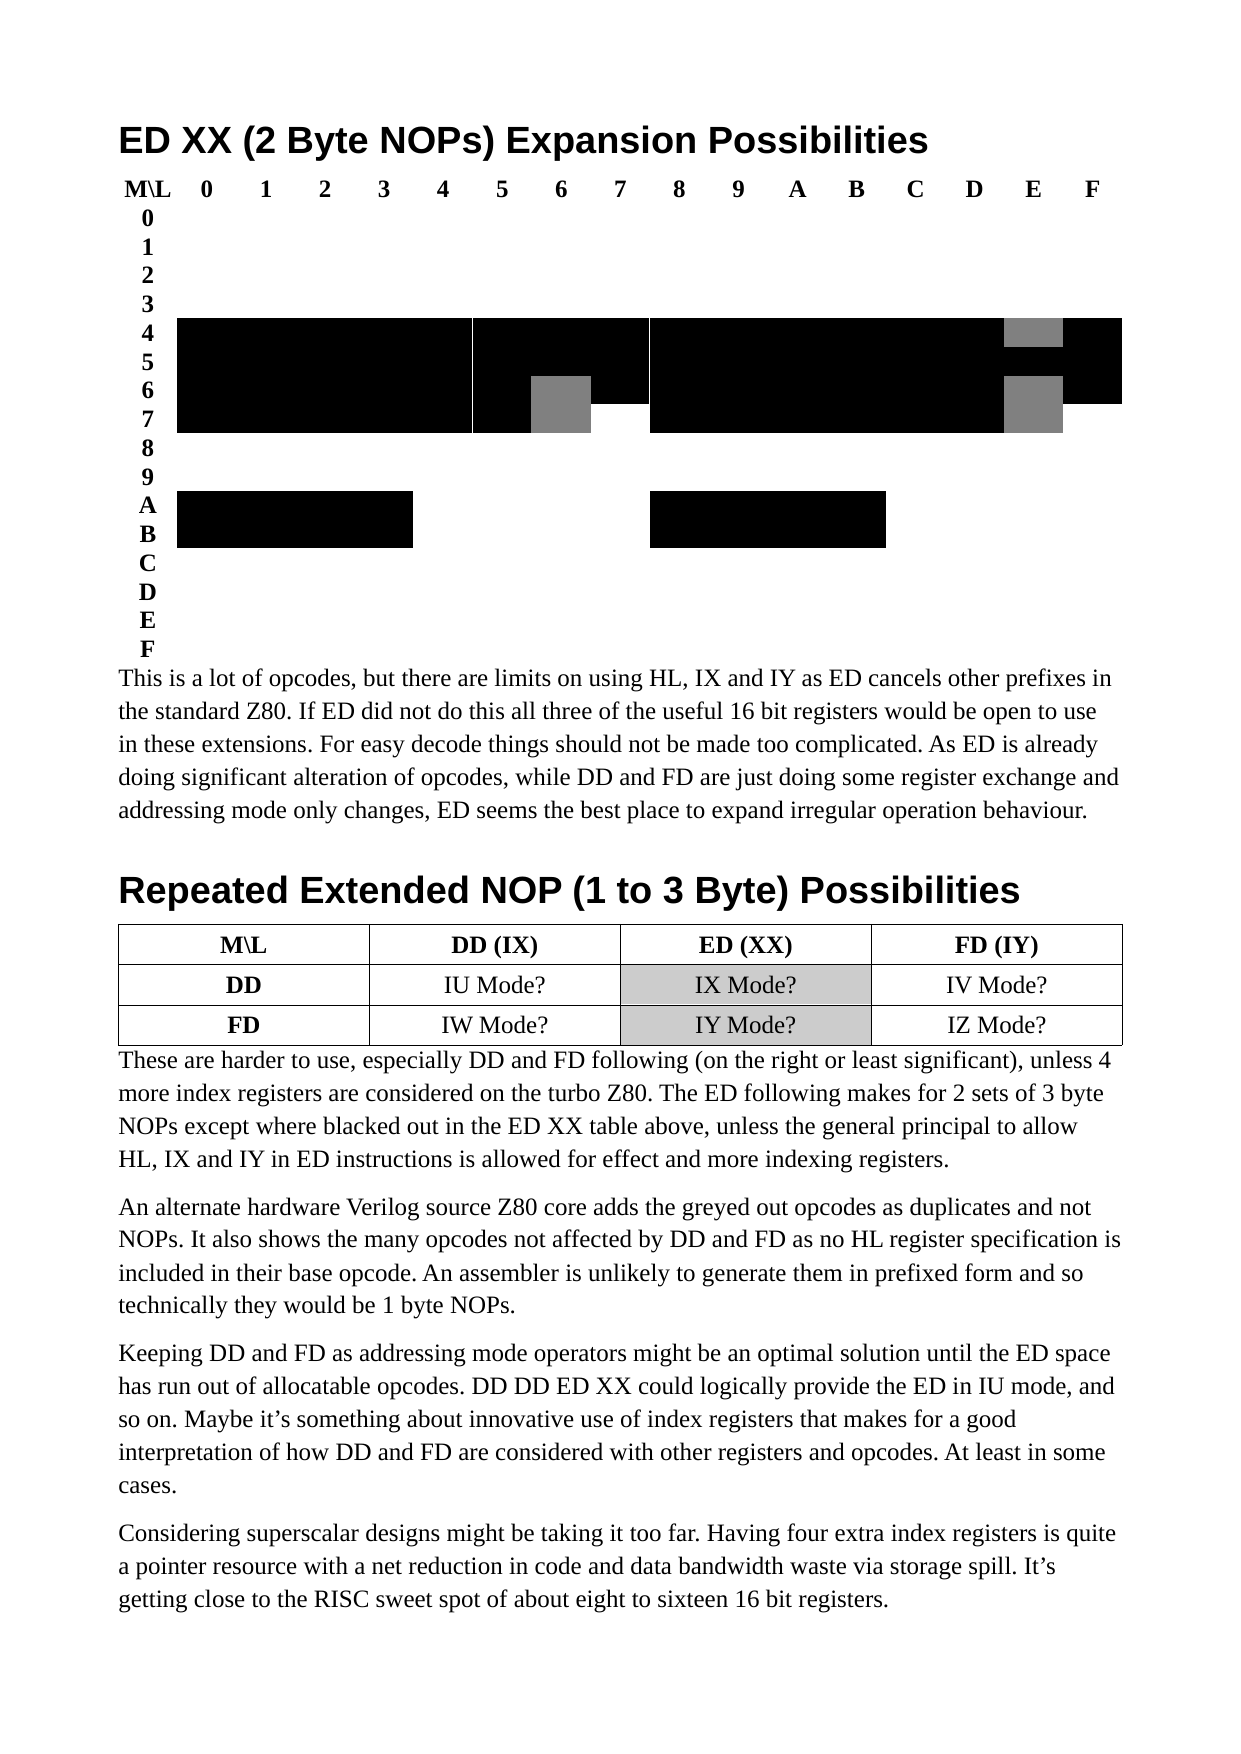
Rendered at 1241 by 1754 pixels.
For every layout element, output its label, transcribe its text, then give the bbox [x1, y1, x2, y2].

table_cell [768, 433, 827, 462]
table_cell [413, 203, 472, 232]
table_cell [591, 519, 649, 548]
table_cell [1063, 289, 1122, 318]
table_cell [945, 347, 1004, 376]
table_cell [1004, 404, 1063, 433]
table_cell [1063, 491, 1122, 519]
table_cell [768, 376, 827, 404]
table_cell [354, 548, 413, 577]
table_cell [1063, 519, 1122, 548]
table_cell F [118, 634, 177, 663]
table_cell [650, 634, 709, 663]
table_cell [177, 433, 236, 462]
table_cell [709, 318, 768, 347]
table_cell C [118, 548, 177, 577]
table_cell [295, 232, 354, 261]
table_cell [768, 634, 827, 663]
table_cell [945, 261, 1004, 289]
table_cell [413, 491, 472, 519]
table_cell [827, 289, 886, 318]
table_cell [650, 261, 709, 289]
table_cell [945, 462, 1004, 491]
table_cell [531, 548, 591, 577]
table_cell [531, 433, 591, 462]
table_cell [413, 347, 472, 376]
table_cell [886, 606, 945, 634]
table_cell [236, 404, 295, 433]
table_cell [709, 606, 768, 634]
table_cell [1063, 462, 1122, 491]
table_cell [709, 404, 768, 433]
table_cell [709, 289, 768, 318]
table_cell [650, 433, 709, 462]
table_cell 9 [118, 462, 177, 491]
table_cell [177, 462, 236, 491]
table_cell [1063, 203, 1122, 232]
table_cell [1063, 376, 1122, 404]
table_cell [354, 433, 413, 462]
table_cell [945, 289, 1004, 318]
table_cell [827, 404, 886, 433]
subtitle ED XX (2 Byte NOPs) Expansion Possibilities [118, 118, 1122, 162]
table_cell [827, 606, 886, 634]
text This is a lot of opcodes, but there are limits on using HL, IX and IY as ED cancels other prefixes in the standard Z80. If ED did not do this all three of the useful 16 bit registers would be open to use in these extensions. For easy decode things should not be made too complicated. As ED is already doing significant alteration of opcodes, while DD and FD are just doing some register exchange and addressing mode only changes, ED seems the best place to expand irregular operation behaviour. [118, 663, 1122, 824]
table_cell [650, 519, 709, 548]
table_cell [295, 289, 354, 318]
table_cell IY Mode? [621, 1006, 871, 1045]
table_cell [650, 577, 709, 606]
table_cell [827, 548, 886, 577]
table_cell [709, 203, 768, 232]
table_cell [1004, 347, 1063, 376]
table_cell [768, 519, 827, 548]
table_cell [827, 577, 886, 606]
table_cell [709, 232, 768, 261]
table_cell [827, 203, 886, 232]
table_cell [295, 491, 354, 519]
table_cell [886, 548, 945, 577]
table_cell [945, 404, 1004, 433]
table_cell [473, 577, 531, 606]
table_cell [1063, 577, 1122, 606]
table_cell [827, 376, 886, 404]
table_cell [354, 577, 413, 606]
table_cell [531, 376, 591, 404]
table_cell [1004, 577, 1063, 606]
table_cell [591, 232, 649, 261]
table_cell [886, 491, 945, 519]
table_cell [945, 606, 1004, 634]
table_cell [827, 232, 886, 261]
table_cell [709, 491, 768, 519]
table_cell [413, 318, 472, 347]
table_cell [531, 577, 591, 606]
table_cell 5 [118, 347, 177, 376]
table_cell [473, 289, 531, 318]
table_cell [709, 347, 768, 376]
table_cell [354, 261, 413, 289]
table_cell [1004, 433, 1063, 462]
table_cell [886, 519, 945, 548]
table_cell E [118, 606, 177, 634]
table_cell [354, 404, 413, 433]
table_cell [413, 433, 472, 462]
table_cell [354, 318, 413, 347]
table_header B [827, 174, 886, 203]
table_cell [768, 203, 827, 232]
table_cell [236, 548, 295, 577]
table_cell [295, 548, 354, 577]
table_cell [1063, 404, 1122, 433]
table_cell [945, 491, 1004, 519]
table_cell [1004, 203, 1063, 232]
table_cell [413, 404, 472, 433]
table_cell [945, 548, 1004, 577]
table_cell [650, 289, 709, 318]
table_cell [1004, 519, 1063, 548]
table_cell [1004, 548, 1063, 577]
table_cell [1063, 347, 1122, 376]
table_cell [473, 318, 531, 347]
table_cell [591, 261, 649, 289]
table_cell [354, 376, 413, 404]
table_cell [768, 606, 827, 634]
table_cell [650, 376, 709, 404]
table_cell [1063, 634, 1122, 663]
table_cell [945, 519, 1004, 548]
table_header C [886, 174, 945, 203]
table_cell [354, 232, 413, 261]
table_header 5 [473, 174, 531, 203]
table_cell [413, 577, 472, 606]
table_cell [177, 634, 236, 663]
table_cell [236, 462, 295, 491]
table_cell [531, 634, 591, 663]
text An alternate hardware Verilog source Z80 core adds the greyed out opcodes as duplicates and not NOPs. It also shows the many opcodes not affected by DD and FD as no HL register specification is included in their base opcode. An assembler is unlikely to generate them in prefixed form and so technically they would be 1 byte NOPs. [118, 1192, 1122, 1319]
table_cell 8 [118, 433, 177, 462]
table_cell [413, 289, 472, 318]
table_cell [591, 577, 649, 606]
table_cell [827, 462, 886, 491]
table_cell [354, 462, 413, 491]
table_header E [1004, 174, 1063, 203]
table_cell [768, 232, 827, 261]
table_cell [827, 433, 886, 462]
table_cell [1004, 261, 1063, 289]
table_cell [473, 347, 531, 376]
table_cell [827, 634, 886, 663]
table_cell [177, 232, 236, 261]
table_cell [945, 634, 1004, 663]
table_cell [473, 203, 531, 232]
table_cell [591, 548, 649, 577]
table_cell [531, 318, 591, 347]
table_cell [236, 433, 295, 462]
table_cell [709, 634, 768, 663]
table_cell [886, 404, 945, 433]
table_cell [177, 548, 236, 577]
table_cell [295, 606, 354, 634]
table_cell [236, 519, 295, 548]
table_cell [177, 203, 236, 232]
table_cell [650, 606, 709, 634]
table_cell [591, 634, 649, 663]
table_cell [768, 404, 827, 433]
table_cell [768, 261, 827, 289]
table_cell DD [119, 965, 369, 1004]
table_cell [295, 203, 354, 232]
table_cell A [118, 491, 177, 519]
table_header 3 [354, 174, 413, 203]
table_header M\L [118, 174, 177, 203]
table_cell [886, 289, 945, 318]
table_cell [295, 577, 354, 606]
table_cell [295, 318, 354, 347]
table_cell [945, 577, 1004, 606]
table_cell [236, 491, 295, 519]
subtitle Repeated Extended NOP (1 to 3 Byte) Possibilities [118, 868, 1122, 911]
table_cell [177, 491, 236, 519]
table_cell [1004, 289, 1063, 318]
table_cell [354, 347, 413, 376]
table_cell [650, 548, 709, 577]
table_cell [531, 261, 591, 289]
table_cell [177, 606, 236, 634]
table_cell [1063, 318, 1122, 347]
table_cell [413, 261, 472, 289]
table_cell [1063, 261, 1122, 289]
table_cell IZ Mode? [872, 1006, 1122, 1045]
table_cell [177, 318, 236, 347]
table_cell [177, 404, 236, 433]
table_cell [236, 261, 295, 289]
table_cell [354, 634, 413, 663]
table_cell [531, 491, 591, 519]
table_cell [768, 462, 827, 491]
table_header 4 [413, 174, 472, 203]
table_cell [945, 232, 1004, 261]
table_cell [413, 606, 472, 634]
text Considering superscalar designs might be taking it too far. Having four extra index registers is quite a pointer resource with a net reduction in code and data bandwidth waste via storage spill. It’s getting close to the RISC sweet spot of about eight to sixteen 16 bit registers. [118, 1518, 1122, 1613]
table_cell D [118, 577, 177, 606]
table_cell IX Mode? [621, 965, 871, 1004]
table_cell IV Mode? [872, 965, 1122, 1004]
table_header 0 [177, 174, 236, 203]
table_cell [473, 548, 531, 577]
table_cell [295, 634, 354, 663]
table_cell [473, 491, 531, 519]
table_cell [1063, 433, 1122, 462]
table_cell [473, 433, 531, 462]
table_header FD (IY) [872, 925, 1122, 964]
table_cell [1063, 606, 1122, 634]
table_cell [591, 203, 649, 232]
table_cell [945, 376, 1004, 404]
table_cell [295, 433, 354, 462]
table_cell [295, 462, 354, 491]
table_cell [591, 376, 649, 404]
table_cell [413, 376, 472, 404]
table_cell [177, 289, 236, 318]
table_cell [591, 318, 649, 347]
table_cell [709, 577, 768, 606]
table_cell [591, 462, 649, 491]
table_cell [886, 634, 945, 663]
table_header 1 [236, 174, 295, 203]
table_cell 1 [118, 232, 177, 261]
table_cell [709, 548, 768, 577]
table_cell [768, 577, 827, 606]
table_cell [709, 376, 768, 404]
table_cell [473, 634, 531, 663]
table_cell [236, 634, 295, 663]
table_cell [591, 433, 649, 462]
table_cell [295, 404, 354, 433]
table_cell [650, 232, 709, 261]
table_cell [473, 232, 531, 261]
table_cell [709, 519, 768, 548]
table_cell [177, 376, 236, 404]
table_cell [945, 318, 1004, 347]
table_header DD (IX) [370, 925, 620, 964]
table_cell [473, 261, 531, 289]
table_cell [354, 203, 413, 232]
table_cell [886, 347, 945, 376]
table_cell [650, 203, 709, 232]
table_cell [827, 491, 886, 519]
table_cell [650, 462, 709, 491]
table_cell B [118, 519, 177, 548]
table_cell [295, 376, 354, 404]
table_cell [413, 634, 472, 663]
table_cell [650, 491, 709, 519]
table_cell [473, 462, 531, 491]
table_cell [531, 347, 591, 376]
table_cell [295, 347, 354, 376]
table_header 7 [591, 174, 649, 203]
table_cell [236, 203, 295, 232]
table_cell [473, 404, 531, 433]
table_cell [354, 606, 413, 634]
table_cell [886, 203, 945, 232]
table_cell [177, 261, 236, 289]
table_cell [827, 261, 886, 289]
table_cell [1004, 232, 1063, 261]
table_cell [768, 548, 827, 577]
table_cell [650, 318, 709, 347]
table_cell [177, 577, 236, 606]
table_cell [886, 261, 945, 289]
table_cell [1063, 548, 1122, 577]
table_cell [1004, 376, 1063, 404]
table_cell [413, 462, 472, 491]
table_cell [236, 318, 295, 347]
table_cell [531, 289, 591, 318]
table_cell [531, 519, 591, 548]
table_cell 7 [118, 404, 177, 433]
table_cell [177, 519, 236, 548]
table_cell [1004, 318, 1063, 347]
table_cell [886, 318, 945, 347]
table_header A [768, 174, 827, 203]
table_cell [709, 433, 768, 462]
table_header 2 [295, 174, 354, 203]
table_cell [886, 577, 945, 606]
table_header 6 [531, 174, 591, 203]
table_cell [827, 318, 886, 347]
table_cell [827, 347, 886, 376]
table_cell [236, 606, 295, 634]
table_cell [768, 347, 827, 376]
table_cell [1004, 491, 1063, 519]
table_cell FD [119, 1006, 369, 1045]
table_cell [236, 347, 295, 376]
table_cell [531, 404, 591, 433]
table_cell 2 [118, 261, 177, 289]
table_cell [886, 376, 945, 404]
table_cell [236, 577, 295, 606]
table_cell [473, 606, 531, 634]
table_cell [413, 519, 472, 548]
table_cell [1004, 634, 1063, 663]
table_cell IU Mode? [370, 965, 620, 1004]
table_cell [531, 462, 591, 491]
table_cell 6 [118, 376, 177, 404]
table_header F [1063, 174, 1122, 203]
table_header D [945, 174, 1004, 203]
table_cell [354, 519, 413, 548]
table_cell [650, 404, 709, 433]
table_cell [709, 462, 768, 491]
table_cell 4 [118, 318, 177, 347]
text Keeping DD and FD as addressing mode operators might be an optimal solution until the ED space has run out of allocatable opcodes. DD DD ED XX could logically provide the ED in IU mode, and so on. Maybe it’s something about innovative use of index registers that makes for a good interpretation of how DD and FD are considered with other registers and opcodes. At least in some cases. [118, 1338, 1122, 1499]
table_cell 3 [118, 289, 177, 318]
table_cell [236, 289, 295, 318]
table_cell [295, 261, 354, 289]
table_cell [354, 289, 413, 318]
table_header 8 [650, 174, 709, 203]
table_cell [1063, 232, 1122, 261]
table_cell [768, 289, 827, 318]
table_cell [945, 433, 1004, 462]
table_cell [177, 347, 236, 376]
table_cell [473, 519, 531, 548]
table_cell [591, 404, 649, 433]
table_header M\L [119, 925, 369, 964]
table_cell [650, 347, 709, 376]
table_cell [591, 606, 649, 634]
table_cell [413, 548, 472, 577]
table_cell [531, 203, 591, 232]
table_cell [236, 376, 295, 404]
table_cell IW Mode? [370, 1006, 620, 1045]
table_cell [886, 433, 945, 462]
table_cell [886, 232, 945, 261]
table_cell [1004, 462, 1063, 491]
table_cell [945, 203, 1004, 232]
table_cell [827, 519, 886, 548]
table_cell [236, 232, 295, 261]
text These are harder to use, especially DD and FD following (on the right or least significant), unless 4 more index registers are considered on the turbo Z80. The ED following makes for 2 sets of 3 byte NOPs except where blacked out in the ED XX table above, unless the general principal to allow HL, IX and IY in ED instructions is allowed for effect and more indexing registers. [118, 1046, 1122, 1173]
table_cell [354, 491, 413, 519]
table_header ED (XX) [621, 925, 871, 964]
table_cell [591, 491, 649, 519]
table_header 9 [709, 174, 768, 203]
table_cell [709, 261, 768, 289]
table_cell 0 [118, 203, 177, 232]
table_cell [413, 232, 472, 261]
table_cell [591, 347, 649, 376]
table_cell [768, 491, 827, 519]
table_cell [591, 289, 649, 318]
table_cell [1004, 606, 1063, 634]
table_cell [886, 462, 945, 491]
table_cell [295, 519, 354, 548]
table_cell [473, 376, 531, 404]
table_cell [768, 318, 827, 347]
table_cell [531, 606, 591, 634]
table_cell [531, 232, 591, 261]
